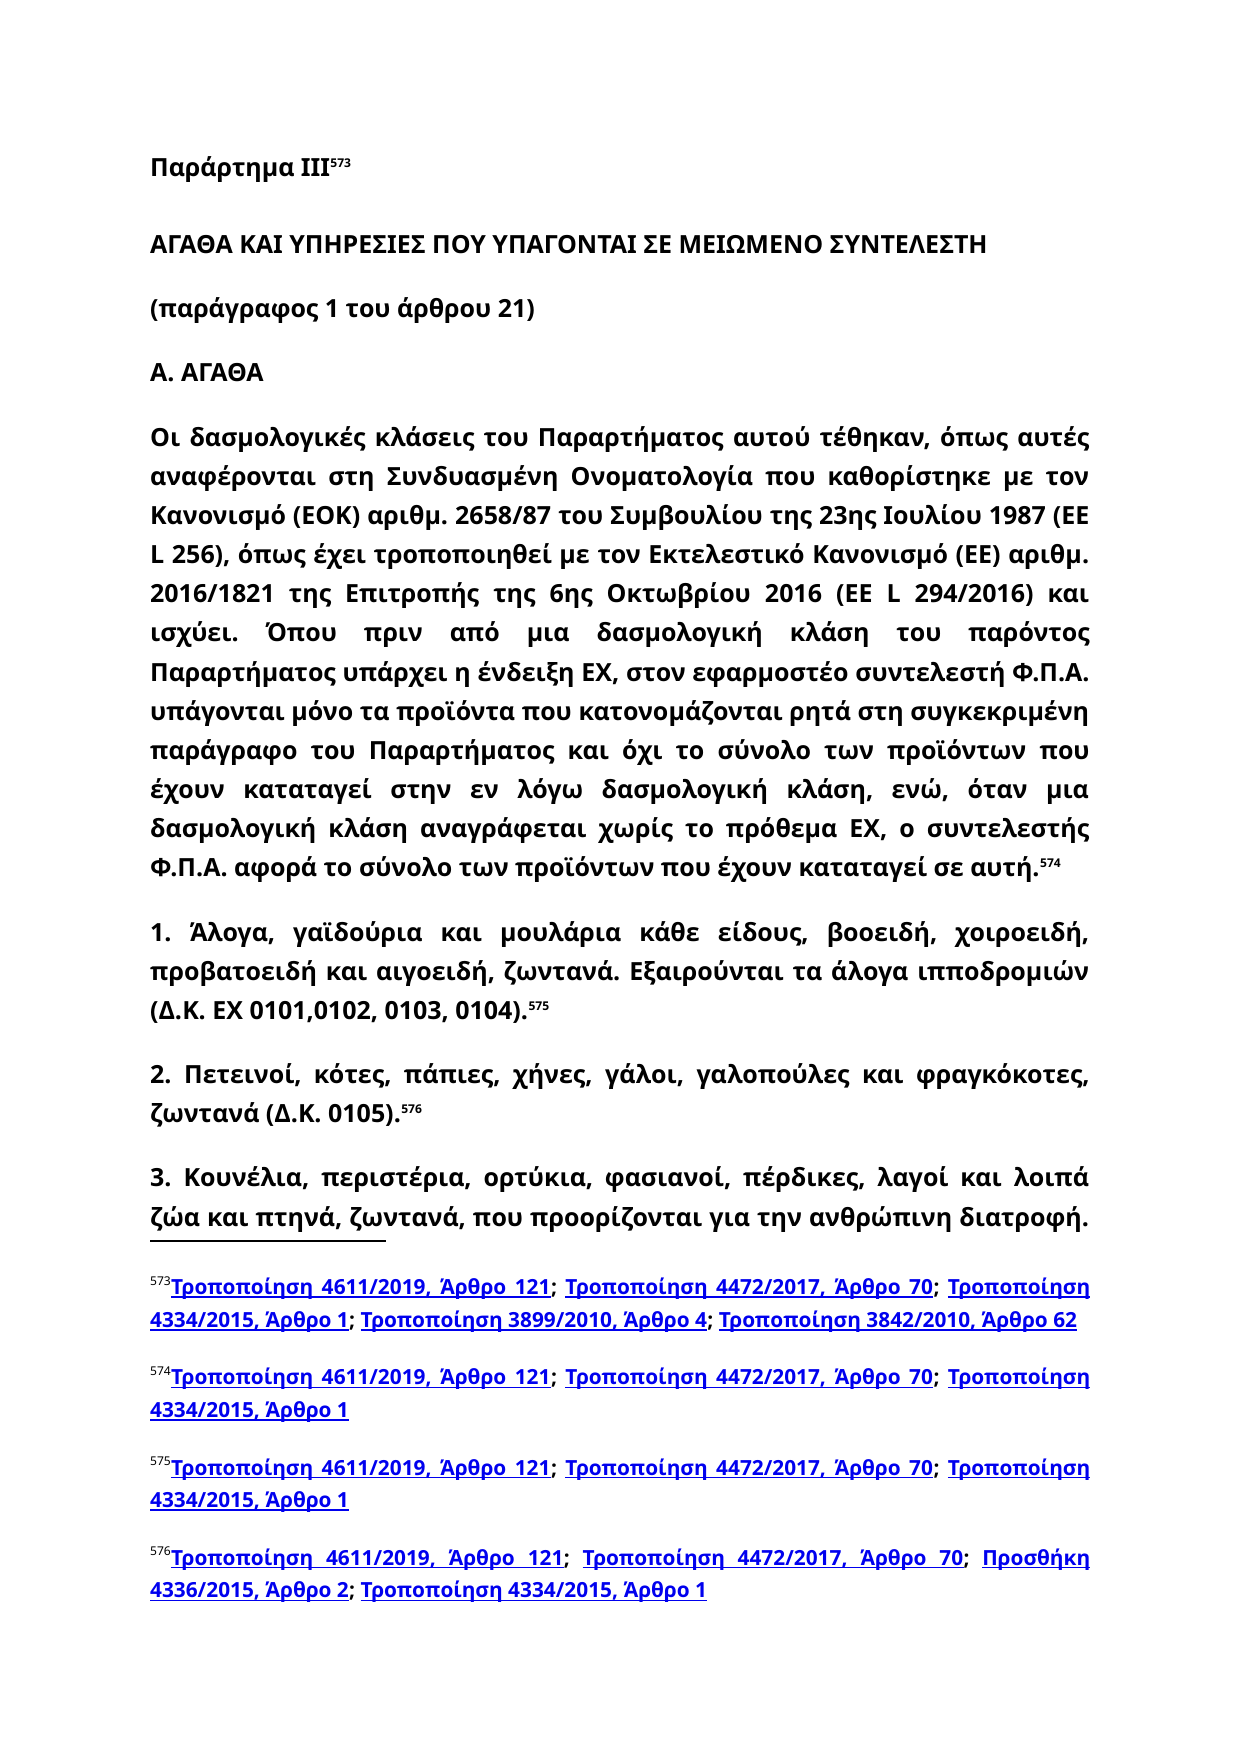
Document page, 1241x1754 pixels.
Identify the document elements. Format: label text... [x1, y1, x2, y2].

text Τροποποίηση 4611/2019, Άρθρο 121; Τροποποίηση 4472/2017, Άρθρο 70; Τροποποίηση 4334/2015, Άρθρο 1 [150, 1453, 1090, 1514]
text 1. Άλογα, γαϊδούρια και μουλάρια κάθε είδους, βοοειδή, χοιροειδή, προβατοειδή και αιγοειδή, ζωντανά. Εξαιρούνται τα άλογα ιπποδρομιών (Δ.Κ. ΕΧ 0101,0102, 0103, 0104). [150, 914, 1090, 1027]
text 3. Κουνέλια, περιστέρια, ορτύκια, φασιανοί, πέρδικες, λαγοί και λοιπά ζώα και πτηνά, ζωντανά, που προορίζονται για την ανθρώπινη διατροφή. [150, 1160, 1090, 1233]
text Τροποποίηση 4611/2019, Άρθρο 121; Τροποποίηση 4472/2017, Άρθρο 70; Προσθήκη 4336/2015, Άρθρο 2; Τροποποίηση 4334/2015, Άρθρο 1 [150, 1543, 1090, 1604]
text (παράγραφος 1 του άρθρου 21) [150, 291, 1090, 325]
text Τροποποίηση 4611/2019, Άρθρο 121; Τροποποίηση 4472/2017, Άρθρο 70; Τροποποίηση 4334/2015, Άρθρο 1 [150, 1362, 1090, 1423]
text Τροποποίηση 4611/2019, Άρθρο 121; Τροποποίηση 4472/2017, Άρθρο 70; Τροποποίηση 4334/2015, Άρθρο 1; Τροποποίηση 3899/2010, Άρθρο 4; Τροποποίηση 3842/2010, Άρθρο 62 [150, 1272, 1090, 1333]
text Α. ΑΓΑΘΑ [150, 355, 1090, 389]
text Οι δασμολογικές κλάσεις του Παραρτήματος αυτού τέθηκαν, όπως αυτές αναφέρονται στη Συνδυασμένη Ονοματολογία που καθορίστηκε με τον Κανονισμό (ΕΟΚ) αριθμ. 2658/87 του Συμβουλίου της 23ης Ιουλίου 1987 (EE L 256), όπως έχει τροποποιηθεί με τον Εκτελεστικό Κανονισμό (ΕΕ) αριθμ. 2016/1821 της Επιτροπής της 6ης Οκτωβρίου 2016 (EE L 294/2016) και ισχύει. Όπου πριν από μια δασμολογική κλάση του παρόντος Παραρτήματος υπάρχει η ένδειξη ΕΧ, στον εφαρμοστέο συντελεστή Φ.Π.Α. υπάγονται μόνο τα προϊόντα που κατονομάζονται ρητά στη συγκεκριμένη παράγραφο του Παραρτήματος και όχι το σύνολο των προϊόντων που έχουν καταταγεί στην εν λόγω δασμολογική κλάση, ενώ, όταν μια δασμολογική κλάση αναγράφεται χωρίς το πρόθεμα ΕΧ, ο συντελεστής Φ.Π.Α. αφορά το σύνολο των προϊόντων που έχουν καταταγεί σε αυτή. [150, 419, 1090, 884]
text 2. Πετεινοί, κότες, πάπιες, χήνες, γάλοι, γαλοπούλες και φραγκόκοτες, ζωντανά (Δ.Κ. 0105). [150, 1057, 1090, 1130]
title Παράρτημα III [150, 150, 1090, 184]
text ΑΓΑΘΑ ΚΑΙ ΥΠΗΡΕΣΙΕΣ ΠΟΥ ΥΠΑΓΟΝΤΑΙ ΣΕ ΜΕΙΩΜΕΝΟ ΣΥΝΤΕΛΕΣΤΗ [150, 227, 1090, 261]
